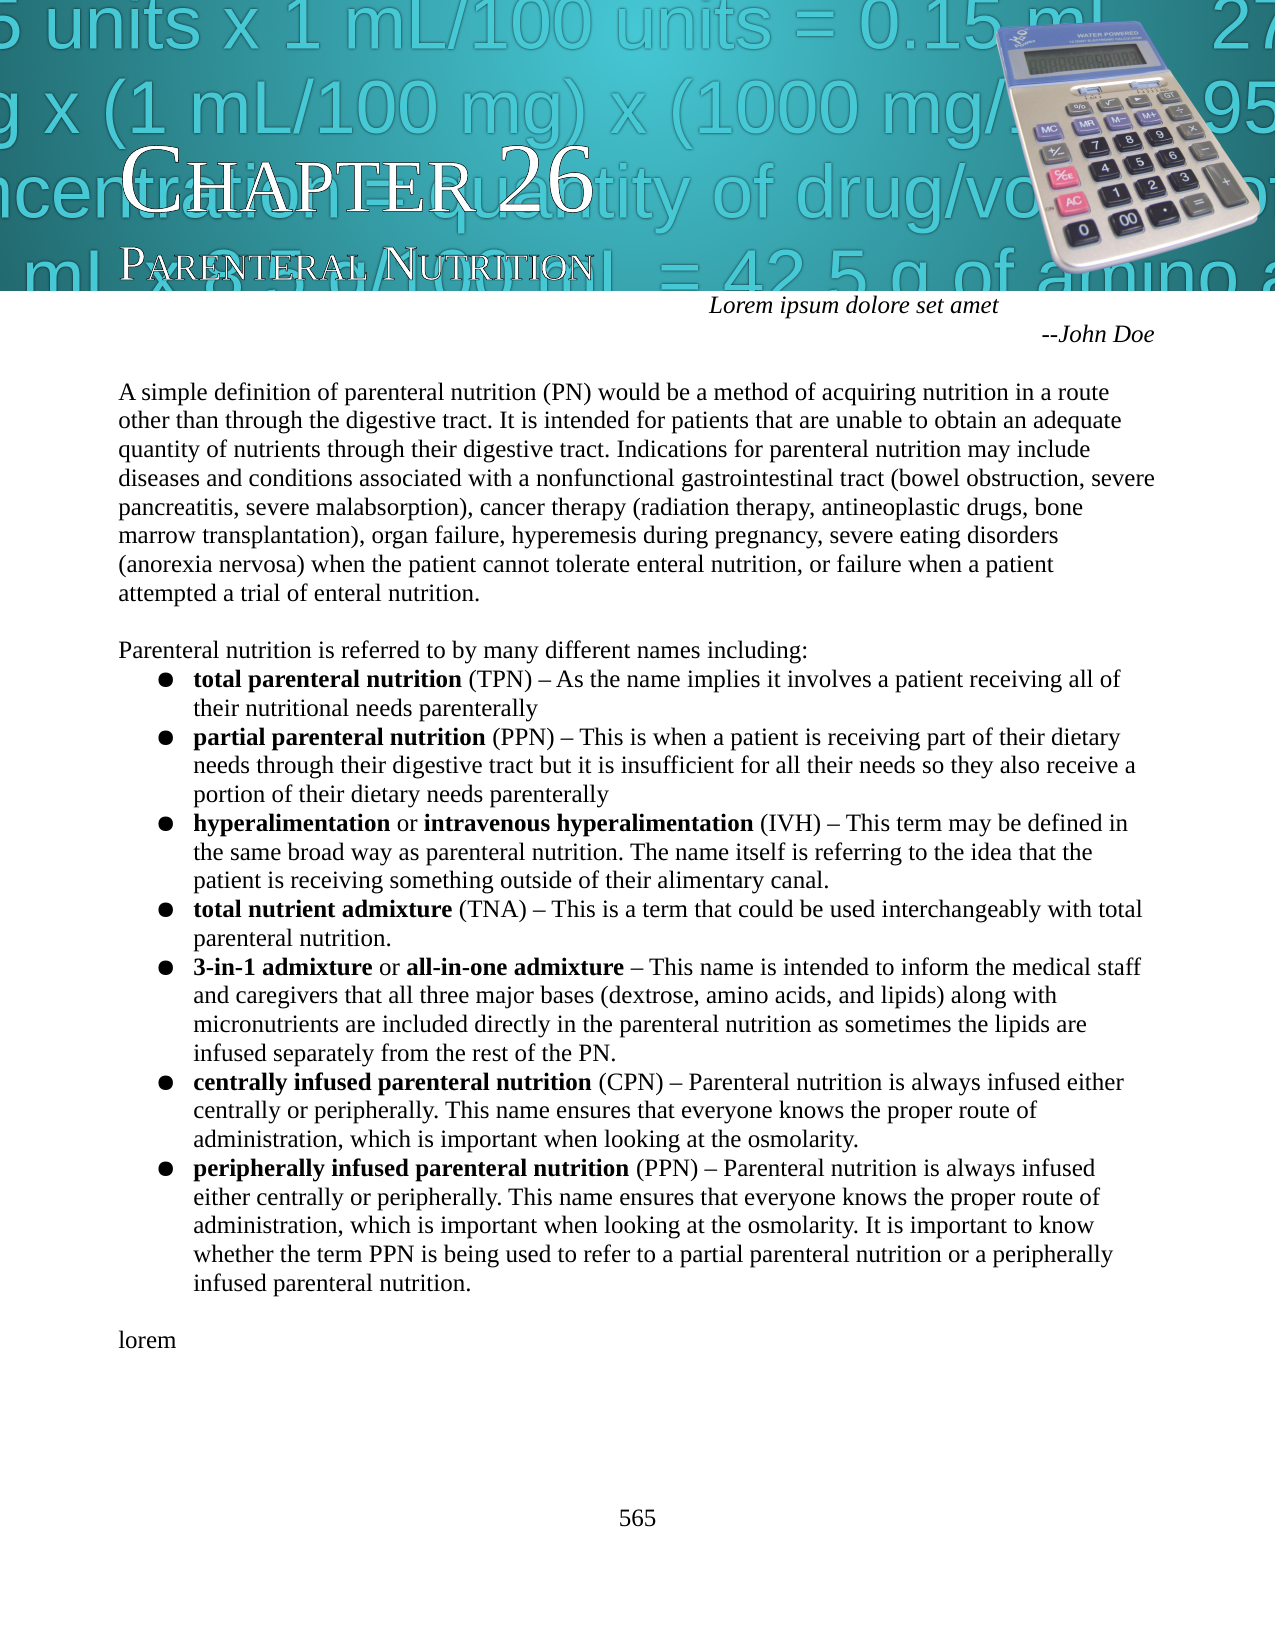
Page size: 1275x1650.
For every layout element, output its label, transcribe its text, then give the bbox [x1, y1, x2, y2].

text --John Doe [118, 319, 1157, 348]
list total parenteral nutrition (TPN) – As the name implies it involves a patient receiving all of their nutritional needs parenterally [156, 664, 1157, 722]
text Lorem ipsum dolore set amet [709, 291, 1157, 319]
list centrally infused parenteral nutrition (CPN) – Parenteral nutrition is always infused either centrally or peripherally. This name ensures that everyone knows the proper route of administration, which is important when looking at the osmolarity. [156, 1067, 1157, 1153]
text Parenteral nutrition is referred to by many different names including: [118, 636, 1157, 664]
list hyperalimentation or intravenous hyperalimentation (IVH) – This term may be defined in the same broad way as parenteral nutrition. The name itself is referring to the idea that the patient is receiving something outside of their alimentary canal. [156, 808, 1157, 894]
text lorem [118, 1326, 1157, 1354]
list 3-in-1 admixture or all-in-one admixture – This name is intended to inform the medical staff and caregivers that all three major bases (dextrose, amino acids, and lipids) along with micronutrients are included directly in the parenteral nutrition as sometimes the lipids are infused separately from the rest of the PN. [156, 952, 1157, 1067]
list partial parenteral nutrition (PPN) – This is when a patient is receiving part of their dietary needs through their digestive tract but it is insufficient for all their needs so they also receive a portion of their dietary needs parenterally [156, 722, 1157, 808]
picture [0, 0, 1275, 291]
list peripherally infused parenteral nutrition (PPN) – Parenteral nutrition is always infused either centrally or peripherally. This name ensures that everyone knows the proper route of administration, which is important when looking at the osmolarity. It is important to know whether the term PPN is being used to refer to a partial parenteral nutrition or a peripherally infused parenteral nutrition. [156, 1153, 1157, 1297]
list total nutrient admixture (TNA) – This is a term that could be used interchangeably with total parenteral nutrition. [156, 894, 1157, 952]
text A simple definition of parenteral nutrition (PN) would be a method of acquiring nutrition in a route other than through the digestive tract. It is intended for patients that are unable to obtain an adequate quantity of nutrients through their digestive tract. Indications for parenteral nutrition may include diseases and conditions associated with a nonfunctional gastrointestinal tract (bowel obstruction, severe pancreatitis, severe malabsorption), cancer therapy (radiation therapy, antineoplastic drugs, bone marrow transplantation), organ failure, hyperemesis during pregnancy, severe eating disorders (anorexia nervosa) when the patient cannot tolerate enteral nutrition, or failure when a patient attempted a trial of enteral nutrition. [118, 377, 1157, 607]
